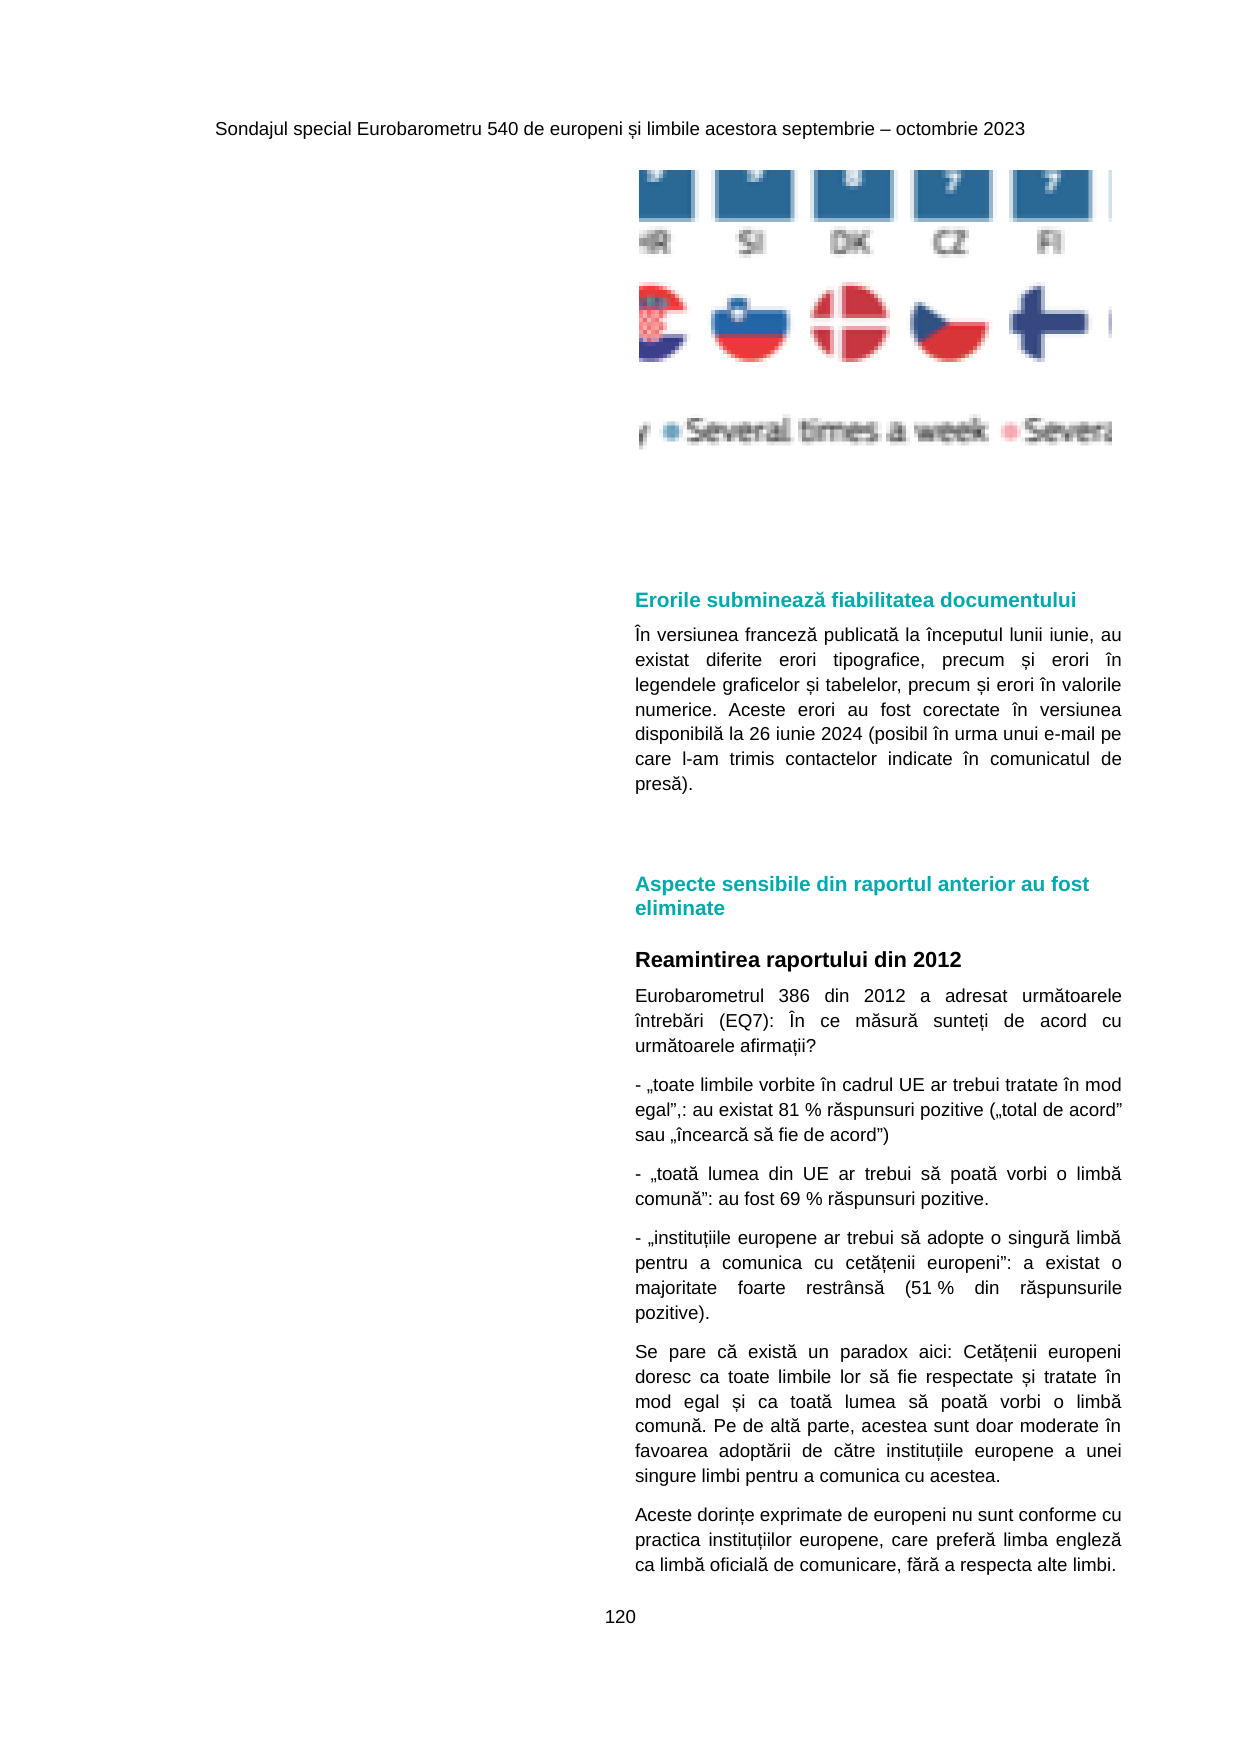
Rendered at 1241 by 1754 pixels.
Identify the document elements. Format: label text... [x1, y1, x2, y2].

text Se pare că există un paradox aici: Cetățenii europeni doresc ca toate limbile lor să fie respectate și tratate în mod egal și ca toată lumea să poată vorbi o limbă comună. Pe de altă parte, acestea sunt doar moderate în favoarea adoptării de către instituțiile europene a unei singure limbi pentru a comunica cu acestea. [635, 1341, 1122, 1486]
text - „toate limbile vorbite în cadrul UE ar trebui tratate în mod egal”,: au existat 81 % răspunsuri pozitive („total de acord” sau „încearcă să fie de acord”) [635, 1074, 1122, 1145]
text În versiunea franceză publicată la începutul lunii iunie, au existat diferite erori tipografice, precum și erori în legendele graficelor și tabelelor, precum și erori în valorile numerice. Aceste erori au fost corectate în versiunea disponibilă la 26 iunie 2024 (posibil în urma unui e-mail pe care l-am trimis contactelor indicate în comunicatul de presă). [635, 624, 1122, 794]
text - „toată lumea din UE ar trebui să poată vorbi o limbă comună”: au fost 69 % răspunsuri pozitive. [635, 1163, 1122, 1209]
text - „instituțiile europene ar trebui să adopte o singură limbă pentru a comunica cu cetățenii europeni”: a existat o majoritate foarte restrânsă (51 % din răspunsurile pozitive). [635, 1227, 1122, 1323]
subtitle Reamintirea raportului din 2012 [635, 947, 1122, 972]
subtitle Aspecte sensibile din raportul anterior au fost eliminate [635, 872, 1122, 920]
text Aceste dorințe exprimate de europeni nu sunt conforme cu practica instituțiilor europene, care preferă limba engleză ca limbă oficială de comunicare, fără a respecta alte limbi. [635, 1504, 1122, 1575]
text Eurobarometrul 386 din 2012 a adresat următoarele întrebări (EQ7): În ce măsură sunteți de acord cu următoarele afirmații? [635, 985, 1122, 1056]
subtitle Erorile subminează fiabilitatea documentului [635, 587, 1122, 611]
picture [639, 170, 1112, 485]
